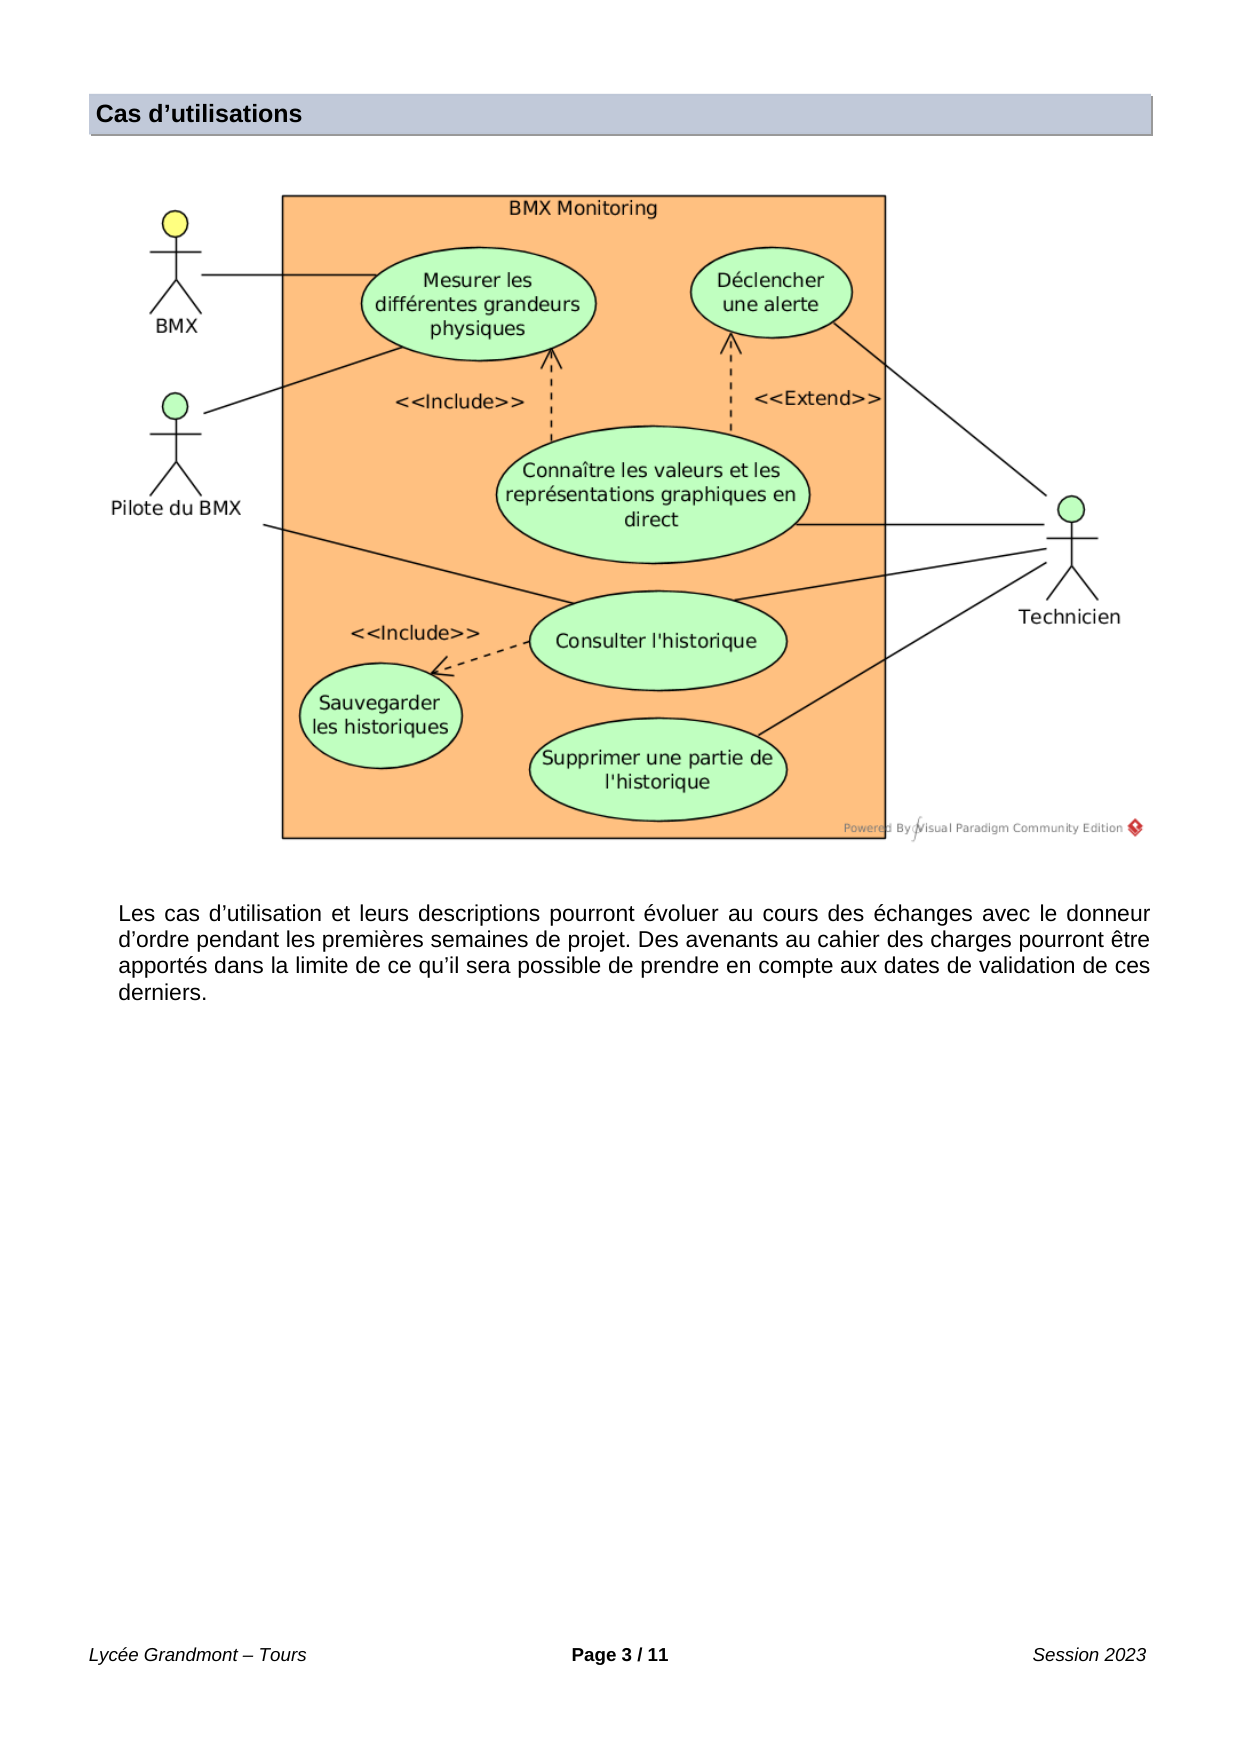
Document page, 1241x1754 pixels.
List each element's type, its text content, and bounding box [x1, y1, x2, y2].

text Les cas d’utilisation et leurs descriptions pourront évoluer au cours des échanges avec le donneur d’ordre pendant les premières semaines de projet. Des avenants au cahier des charges pourront être apportés dans la limite de ce qu’il sera possible de prendre en compte aux dates de validation de ces derniers. [118, 847, 1152, 1005]
picture [90, 192, 1149, 847]
subtitle Cas d’utilisations [89, 96, 1151, 132]
